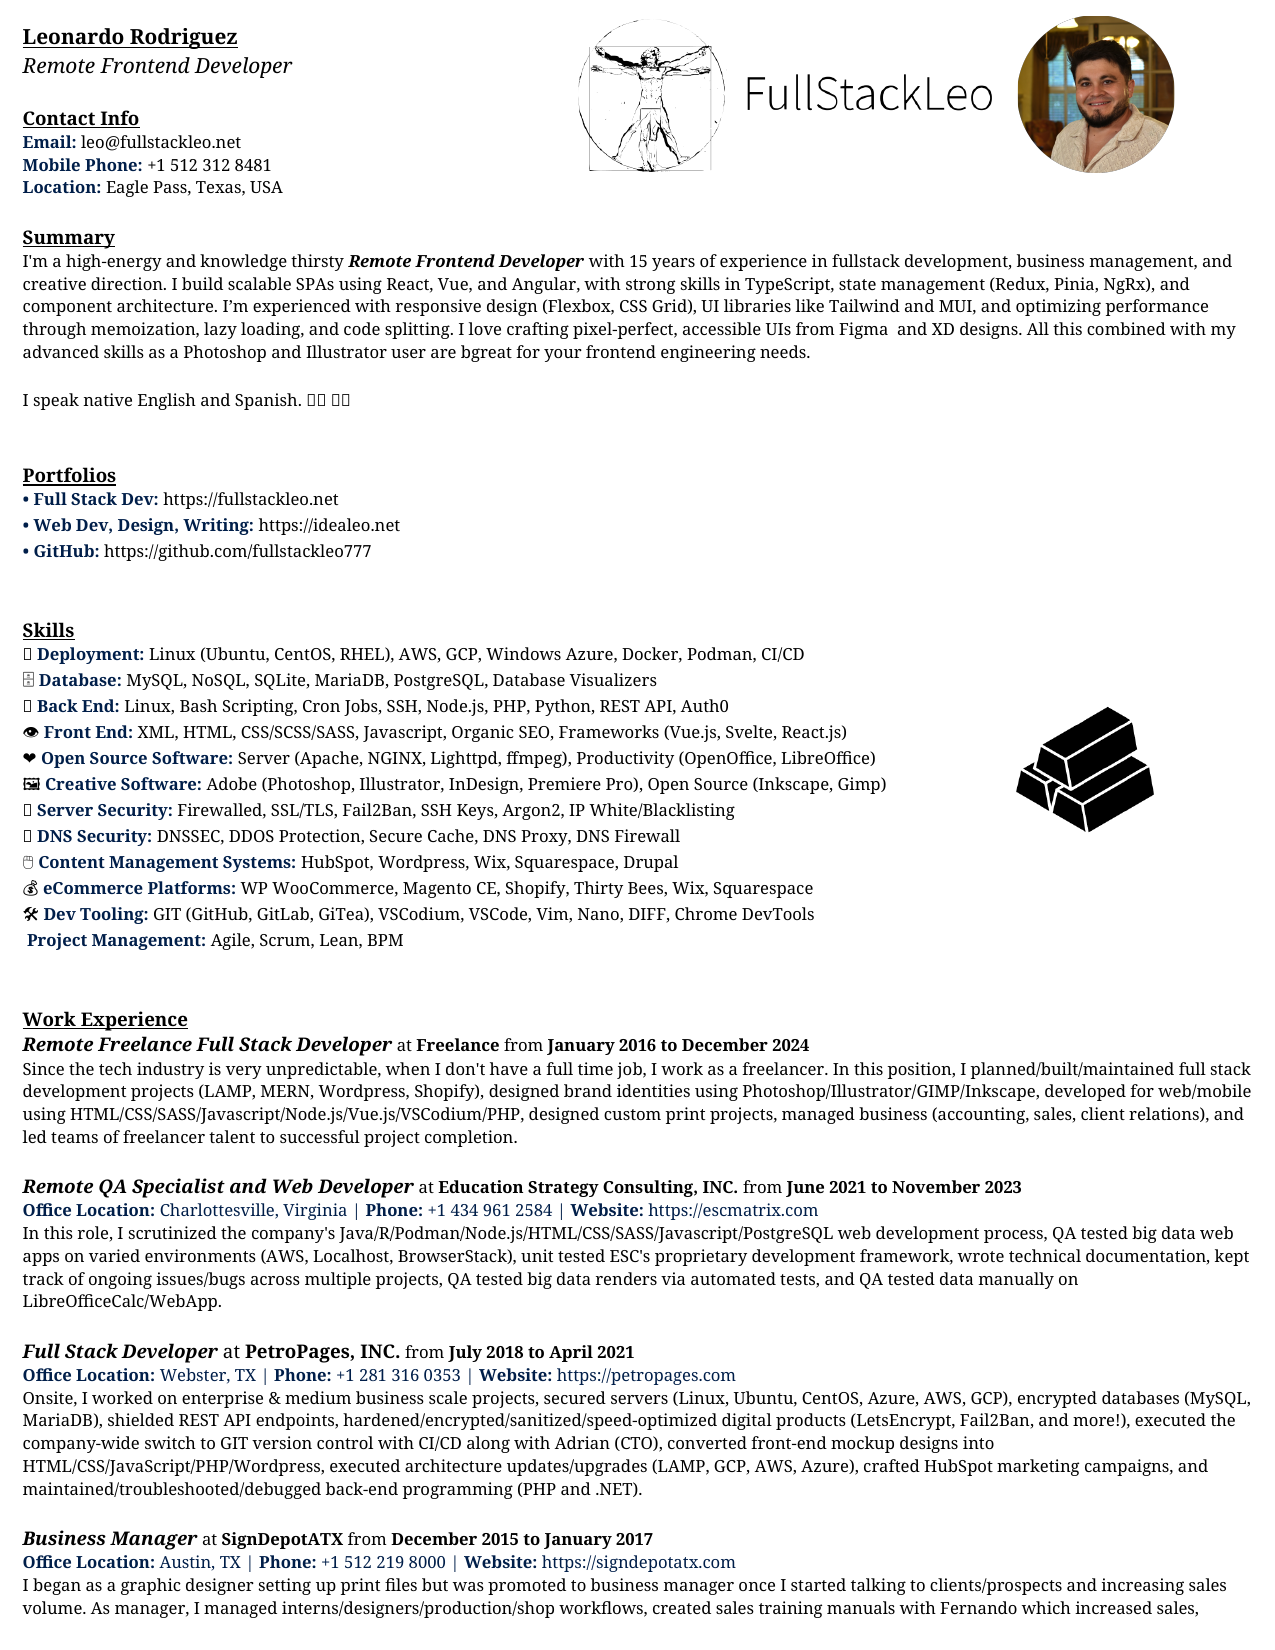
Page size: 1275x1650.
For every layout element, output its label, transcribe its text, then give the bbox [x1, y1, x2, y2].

text 🔐 Server Security: Firewalled, SSL/TLS, Fail2Ban, SSH Keys, Argon2, IP White/Blacklisting [22, 799, 999, 822]
text Since the tech industry is very unpredictable, when I don't have a full time job, I work as a freelancer. In this position, I planned/built/maintained full stack development projects (LAMP, MERN, Wordpress, Shopify), designed brand identities using Photoshop/Illustrator/GIMP/Inkscape, developed for web/mobile using HTML/CSS/SASS/Javascript/Node.js/Vue.js/VSCodium/PHP, designed custom print projects, managed business (accounting, sales, client relations), and led teams of freelancer talent to successful project completion. [22, 1057, 1252, 1148]
text • Full Stack Dev: https://fullstackleo.net [22, 488, 1252, 511]
text Full Stack Developer at PetroPages, INC. from July 2018 to April 2021 [22, 1338, 1252, 1364]
text 👨‍💼 Project Management: Agile, Scrum, Lean, BPM [22, 929, 1252, 952]
text Skills [22, 617, 1252, 643]
text Leonardo Rodriguez [22, 22, 576, 51]
text Mobile Phone: +1 512 312 8481 [22, 153, 1252, 176]
text Contact Info [22, 105, 576, 130]
text [993, 105, 1017, 130]
picture [999, 683, 1171, 855]
text 🔑 DNS Security: DNSSEC, DDOS Protection, Secure Cache, DNS Proxy, DNS Firewall [22, 825, 999, 848]
text Business Manager at SignDepotATX from December 2015 to January 2017 [22, 1525, 1252, 1551]
text Email: leo@fullstackleo.net [22, 130, 576, 153]
text [1171, 799, 1252, 822]
text [1175, 130, 1252, 153]
text Office Location: Charlottesville, Virginia | Phone: +1 434 961 2584 | Website: https://escmatrix.com [22, 1199, 1252, 1222]
text 🖼️ Creative Software: Adobe (Photoshop, Illustrator, InDesign, Premiere Pro), Open Source (Inkscape, Gimp) [22, 773, 999, 796]
text • GitHub: https://github.com/fullstackleo777 [22, 540, 1252, 563]
text 🖱️ Content Management Systems: HubSpot, Wordpress, Wix, Squarespace, Drupal [22, 851, 1252, 874]
text [1175, 105, 1252, 130]
text In this role, I scrutinized the company's Java/R/Podman/Node.js/HTML/CSS/SASS/Javascript/PostgreSQL web development process, QA tested big data web apps on varied environments (AWS, Localhost, BrowserStack), unit tested ESC's proprietary development framework, wrote technical documentation, kept track of ongoing issues/bugs across multiple projects, QA tested big data renders via automated tests, and QA tested data manually on LibreOfficeCalc/WebApp. [22, 1222, 1252, 1313]
text Remote Freelance Full Stack Developer at Freelance from January 2016 to December 2024 [22, 1032, 1252, 1057]
picture [1017, 16, 1175, 173]
text [1171, 825, 1252, 848]
text 🛠️ Dev Tooling: GIT (GitHub, GitLab, GiTea), VSCodium, VSCode, Vim, Nano, DIFF, Chrome DevTools [22, 903, 1252, 926]
text [993, 130, 1017, 153]
text 🧠 Back End: Linux, Bash Scripting, Cron Jobs, SSH, Node.js, PHP, Python, REST API, Auth0 [22, 695, 999, 717]
text I speak native English and Spanish. 🇲🇽 🇺🇲 [22, 389, 1252, 411]
text Onsite, I worked on enterprise & medium business scale projects, secured servers (Linux, Ubuntu, CentOS, Azure, AWS, GCP), encrypted databases (MySQL, MariaDB), shielded REST API endpoints, hardened/encrypted/sanitized/speed-optimized digital products (LetsEncrypt, Fail2Ban, and more!), executed the company-wide switch to GIT version control with CI/CD along with Adrian (CTO), converted front-end mockup designs into HTML/CSS/JavaScript/PHP/Wordpress, executed architecture updates/upgrades (LAMP, GCP, AWS, Azure), crafted HubSpot marketing campaigns, and maintained/troubleshooted/debugged back-end programming (PHP and .NET). [22, 1386, 1252, 1500]
text [1175, 51, 1252, 79]
picture [576, 17, 993, 173]
text I'm a high-energy and knowledge thirsty Remote Frontend Developer with 15 years of experience in fullstack development, business management, and creative direction. I build scalable SPAs using React, Vue, and Angular, with strong skills in TypeScript, state management (Redux, Pinia, NgRx), and component architecture. I’m experienced with responsive design (Flexbox, CSS Grid), UI libraries like Tailwind and MUI, and optimizing performance through memoization, lazy loading, and code splitting. I love crafting pixel-perfect, accessible UIs from Figma and XD designs. All this combined with my advanced skills as a Photoshop and Illustrator user are bgreat for your frontend engineering needs. [22, 249, 1252, 363]
text [1175, 22, 1252, 51]
text [993, 22, 1017, 51]
text [993, 51, 1017, 79]
text I began as a graphic designer setting up print files but was promoted to business manager once I started talking to clients/prospects and increasing sales volume. As manager, I managed interns/designers/production/shop workflows, created sales training manuals with Fernando which increased sales, [22, 1574, 1252, 1619]
text Work Experience [22, 1006, 1252, 1032]
text Remote Frontend Developer [22, 51, 576, 79]
text ❤️ Open Source Software: Server (Apache, NGINX, Lighttpd, ffmpeg), Productivity (OpenOffice, LibreOffice) [22, 747, 999, 769]
text [1171, 695, 1252, 717]
text Remote QA Specialist and Web Developer at Education Strategy Consulting, INC. from June 2021 to November 2023 [22, 1173, 1252, 1199]
text 💰 eCommerce Platforms: WP WooCommerce, Magento CE, Shopify, Thirty Bees, Wix, Squarespace [22, 877, 1252, 900]
text Office Location: Austin, TX | Phone: +1 512 219 8000 | Website: https://signdepotatx.com [22, 1551, 1252, 1574]
text 👁️ Front End: XML, HTML, CSS/SCSS/SASS, Javascript, Organic SEO, Frameworks (Vue.js, Svelte, React.js) [22, 721, 999, 743]
text 🗄️ Database: MySQL, NoSQL, SQLite, MariaDB, PostgreSQL, Database Visualizers [22, 669, 1252, 691]
text 🌐 Deployment: Linux (Ubuntu, CentOS, RHEL), AWS, GCP, Windows Azure, Docker, Podman, CI/CD [22, 643, 1252, 665]
text Summary [22, 224, 1252, 249]
text Portfolios [22, 462, 1252, 488]
text • Web Dev, Design, Writing: https://idealeo.net [22, 514, 1252, 537]
text Location: Eagle Pass, Texas, USA [22, 176, 1252, 198]
text Office Location: Webster, TX | Phone: +1 281 316 0353 | Website: https://petropages.com [22, 1364, 1252, 1386]
